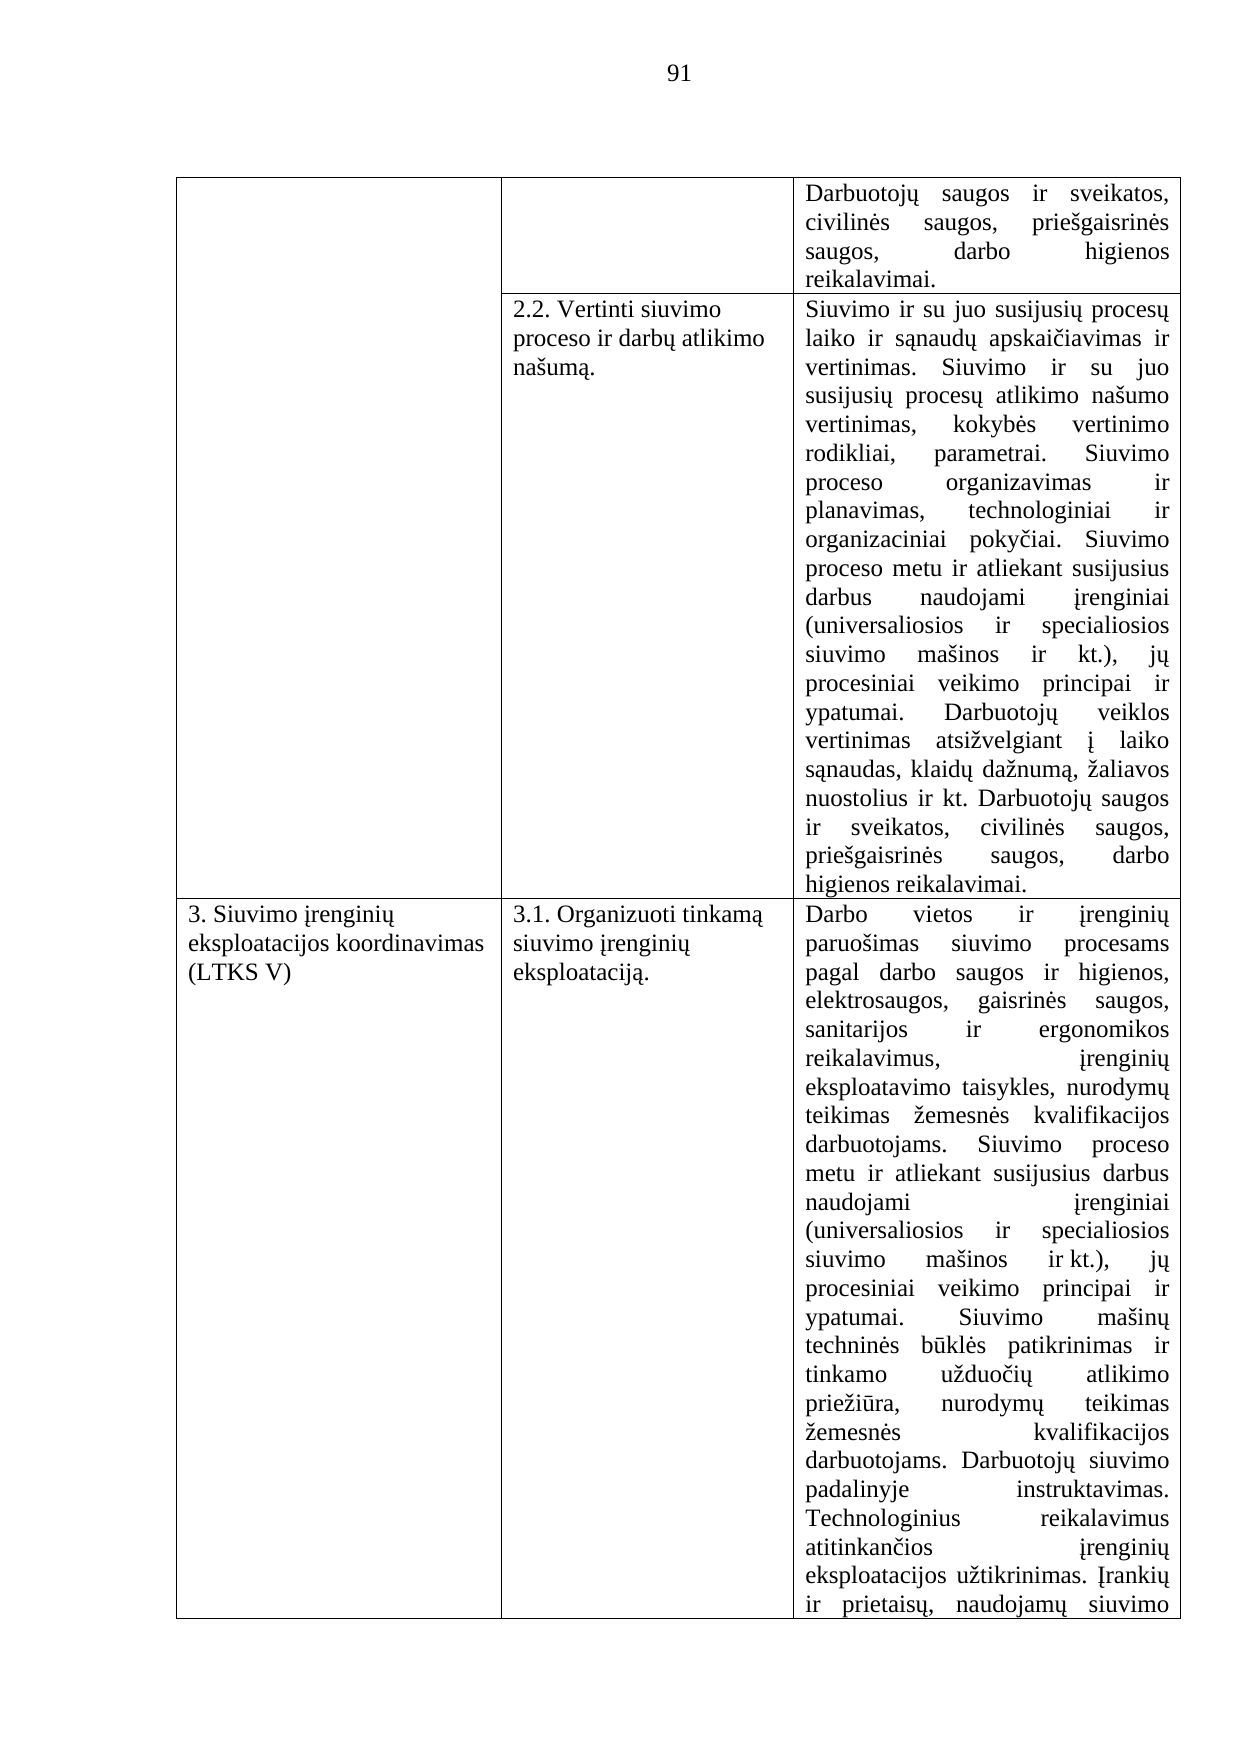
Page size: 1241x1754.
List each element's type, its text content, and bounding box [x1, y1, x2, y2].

table_cell Siuvimo ir su juo susijusių procesų laiko ir sąnaudų apskaičiavimas ir vertinimas. Siuvimo ir su juo susijusių procesų atlikimo našumo vertinimas, kokybės vertinimo rodikliai, parametrai. Siuvimo proceso organizavimas ir planavimas, technologiniai ir organizaciniai pokyčiai. Siuvimo proceso metu ir atliekant susijusius darbus naudojami įrenginiai (universaliosios ir specialiosios siuvimo mašinos ir kt.), jų procesiniai veikimo principai ir ypatumai. Darbuotojų veiklos vertinimas atsižvelgiant į laiko sąnaudas, klaidų dažnumą, žaliavos nuostolius ir kt. Darbuotojų saugos ir sveikatos, civilinės saugos, priešgaisrinės saugos, darbo higienos reikalavimai. [794, 294, 1180, 898]
table_cell Darbuotojų saugos ir sveikatos, civilinės saugos, priešgaisrinės saugos, darbo higienos reikalavimai. [794, 178, 1180, 293]
table_cell [502, 178, 793, 293]
table_cell 3.1. Organizuoti tinkamą siuvimo įrenginių eksploataciją. [502, 899, 793, 1618]
table_cell [177, 178, 501, 898]
table_cell Darbo vietos ir įrenginių paruošimas siuvimo procesams pagal darbo saugos ir higienos, elektrosaugos, gaisrinės saugos, sanitarijos ir ergonomikos reikalavimus, įrenginių eksploatavimo taisykles, nurodymų teikimas žemesnės kvalifikacijos darbuotojams. Siuvimo proceso metu ir atliekant susijusius darbus naudojami įrenginiai (universaliosios ir specialiosios siuvimo mašinos ir kt.), jų procesiniai veikimo principai ir ypatumai. Siuvimo mašinų techninės būklės patikrinimas ir tinkamo užduočių atlikimo priežiūra, nurodymų teikimas žemesnės kvalifikacijos darbuotojams. Darbuotojų siuvimo padalinyje instruktavimas. Technologinius reikalavimus atitinkančios įrenginių eksploatacijos užtikrinimas. Įrankių ir prietaisų, naudojamų siuvimo [794, 899, 1180, 1618]
table_cell 3. Siuvimo įrenginių eksploatacijos koordinavimas (LTKS V) [177, 899, 501, 1618]
table_cell 2.2. Vertinti siuvimo proceso ir darbų atlikimo našumą. [502, 294, 793, 898]
